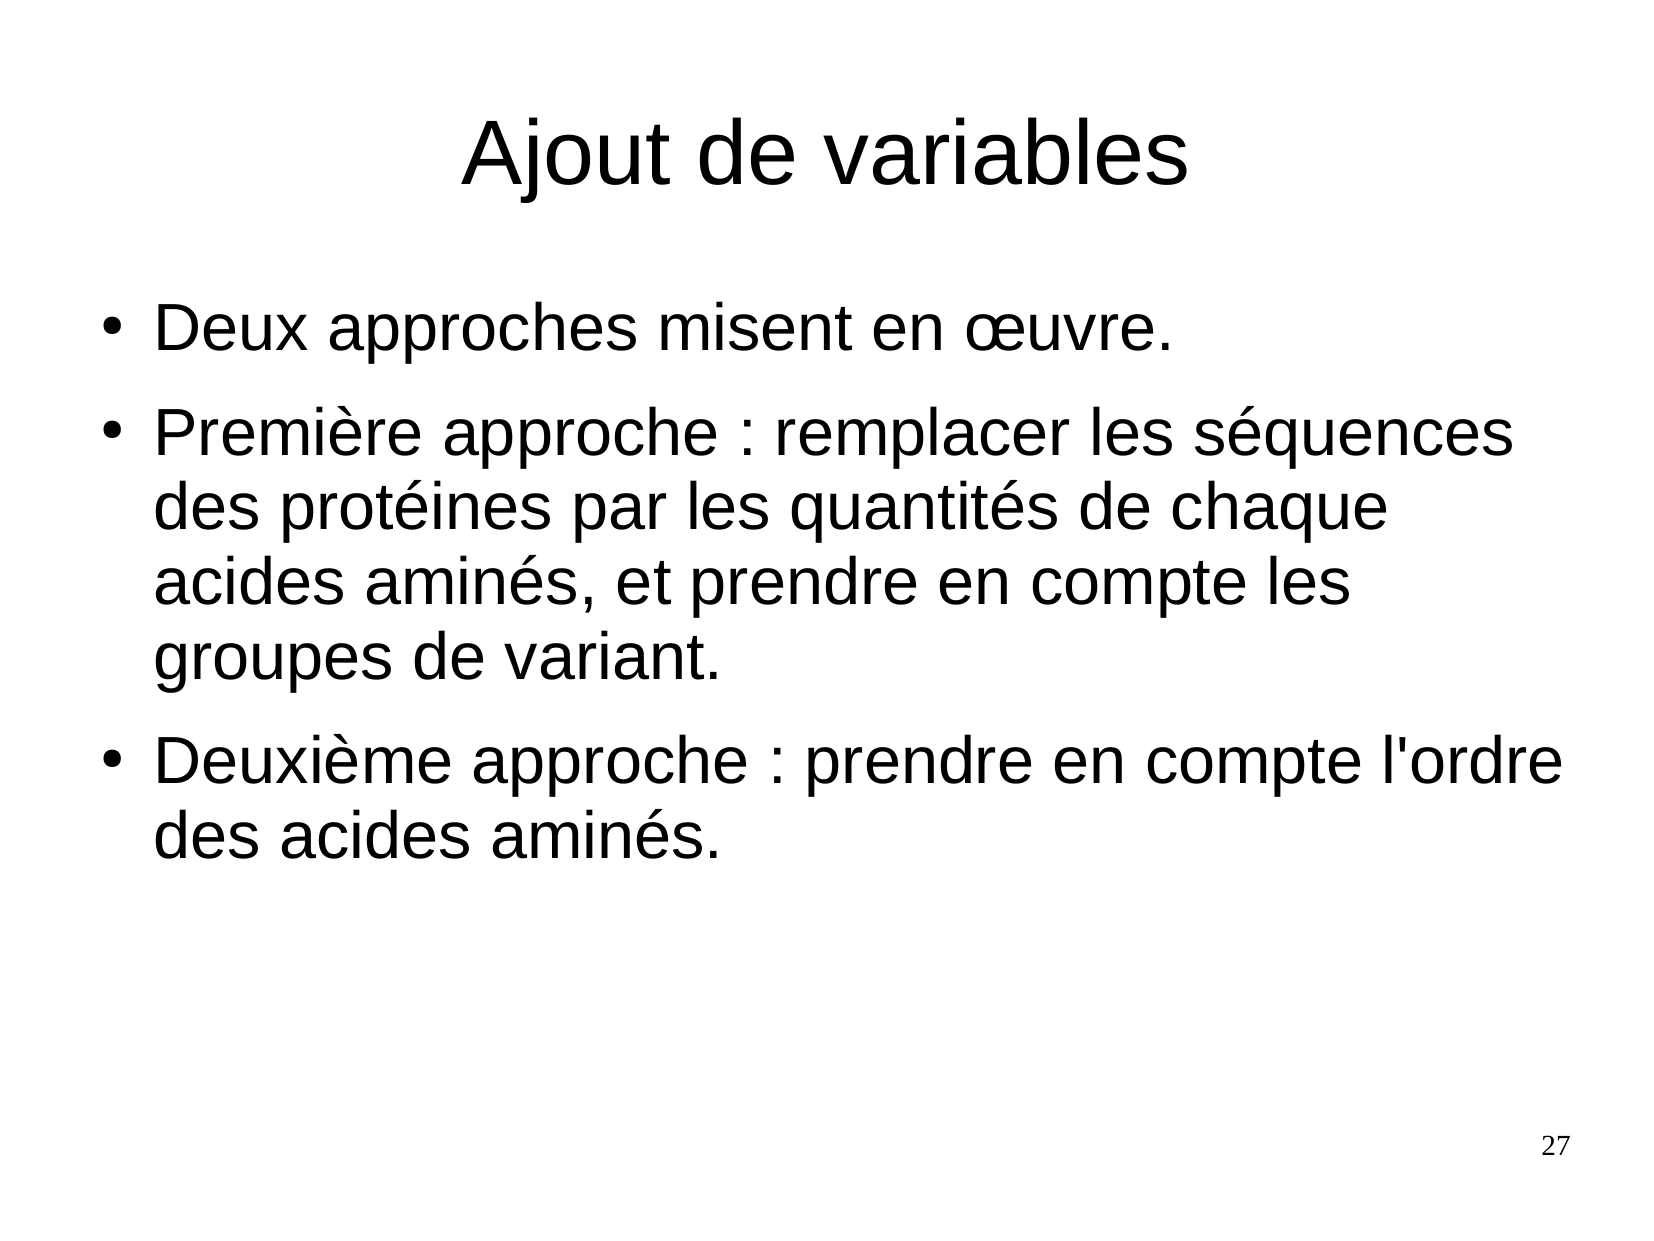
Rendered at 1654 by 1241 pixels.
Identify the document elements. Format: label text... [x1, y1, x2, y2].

title Ajout de variables [82, 49, 1571, 257]
list Deux approches misent en œuvre. Première approche : remplacer les séquences des protéines par les quantités de chaque acides aminés, et prendre en compte les groupes de variant. Deuxième approche : prendre en compte l'ordre des acides aminés. [82, 290, 1571, 1109]
